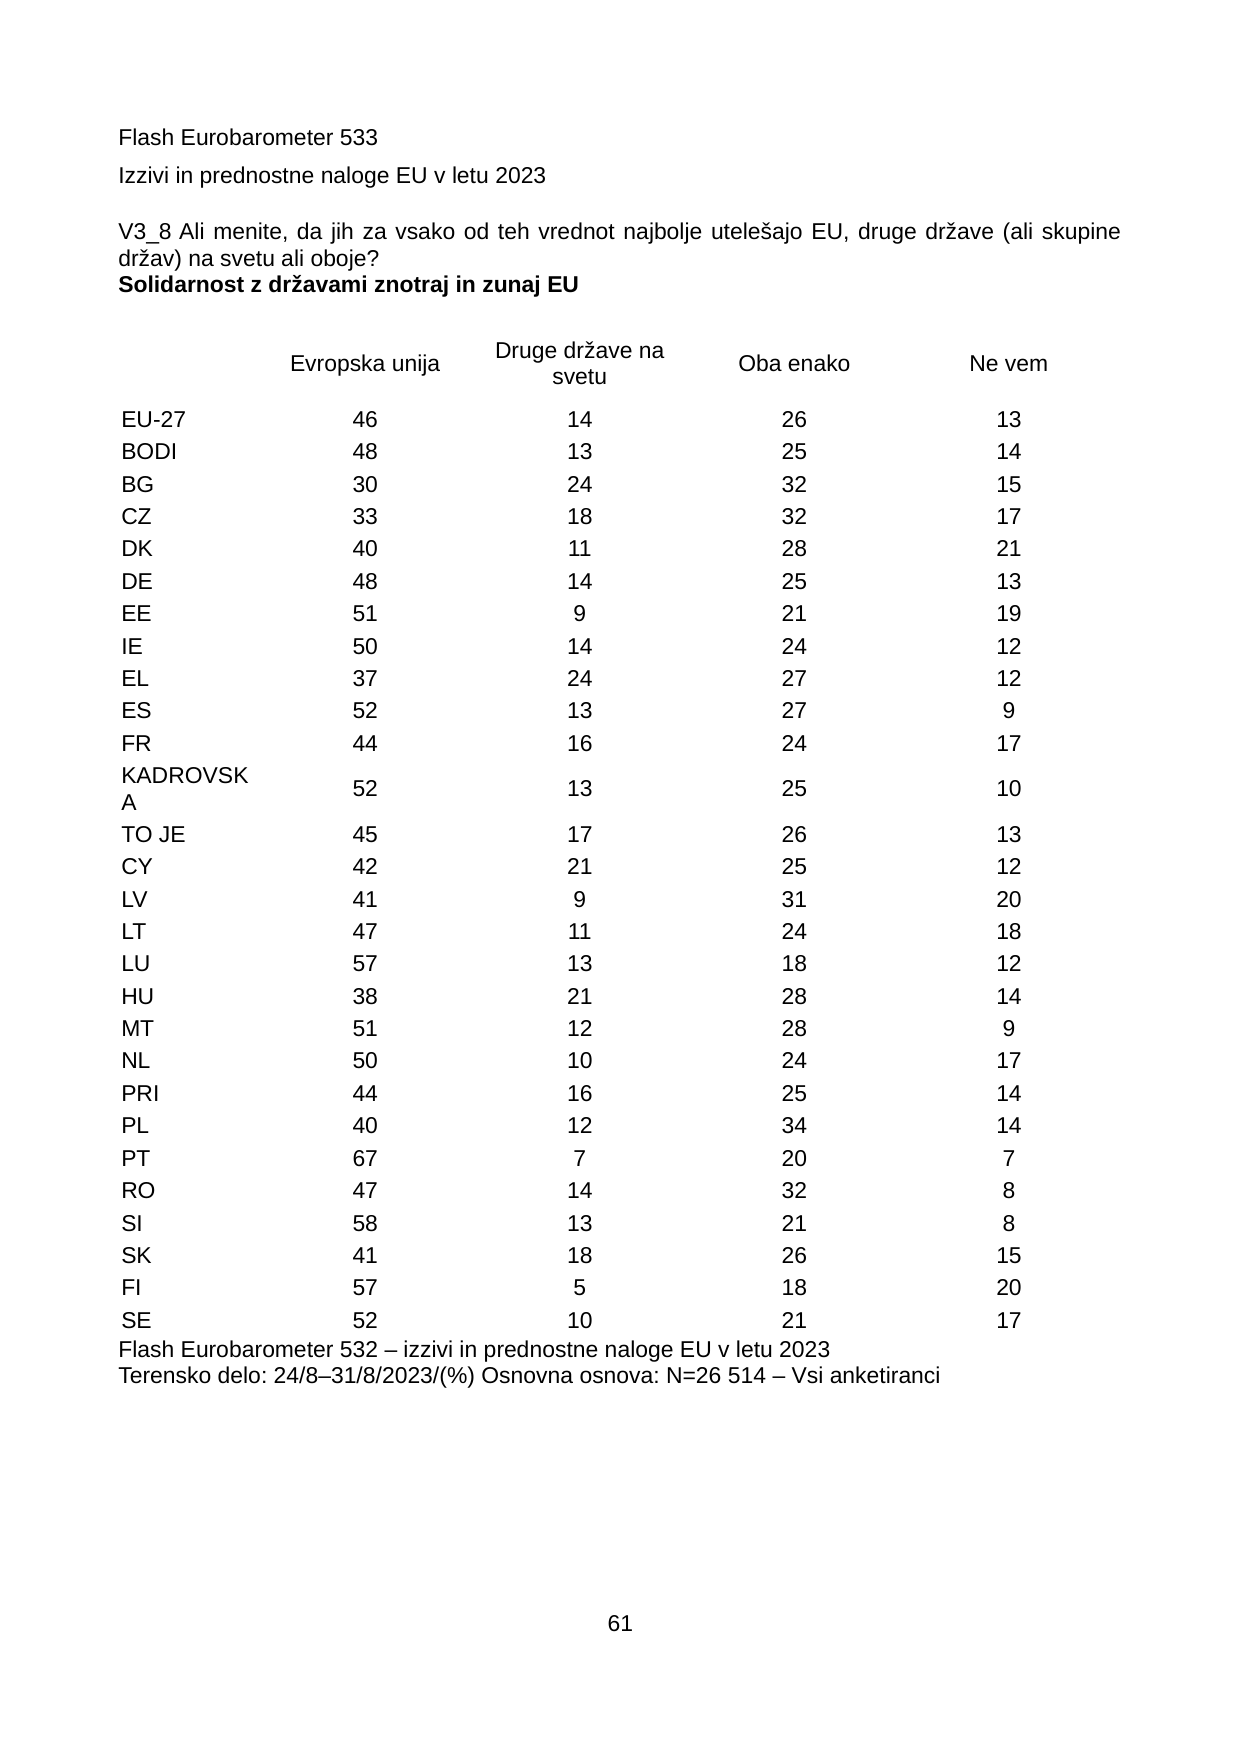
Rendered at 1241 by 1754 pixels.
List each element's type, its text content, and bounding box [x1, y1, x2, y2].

table_cell CZ [118, 500, 258, 532]
table_cell 24 [687, 1045, 901, 1077]
table_cell 31 [687, 883, 901, 915]
table_cell 12 [901, 630, 1116, 662]
table_cell NL [118, 1045, 258, 1077]
table_cell 16 [472, 727, 687, 759]
table_cell IE [118, 630, 258, 662]
table_cell 12 [901, 947, 1116, 980]
table_cell 14 [901, 435, 1116, 468]
table_cell 14 [472, 1174, 687, 1206]
table_cell 12 [901, 850, 1116, 882]
table_cell 13 [901, 818, 1116, 850]
table_cell 50 [258, 630, 472, 662]
text V3_8 Ali menite, da jih za vsako od teh vrednot najbolje utelešajo EU, druge države (ali skupine držav) na svetu ali oboje? [118, 218, 1122, 271]
table_cell 18 [687, 947, 901, 980]
text Solidarnost z državami znotraj in zunaj EU [118, 271, 1122, 297]
table_cell 21 [687, 1206, 901, 1239]
table_cell 13 [901, 403, 1116, 435]
table_cell 14 [901, 980, 1116, 1012]
table_cell ES [118, 694, 258, 727]
table_cell 9 [901, 694, 1116, 727]
table_cell 42 [258, 850, 472, 882]
table_cell 51 [258, 597, 472, 629]
table_cell MT [118, 1012, 258, 1044]
table_cell 52 [258, 1304, 472, 1336]
table_cell 24 [472, 468, 687, 500]
table_cell 28 [687, 980, 901, 1012]
table_cell 11 [472, 915, 687, 947]
table_cell 48 [258, 435, 472, 468]
table_cell PRI [118, 1077, 258, 1109]
table_cell 27 [687, 694, 901, 727]
table_cell 10 [472, 1045, 687, 1077]
table_cell 25 [687, 435, 901, 468]
table_cell 9 [472, 597, 687, 629]
table_cell FI [118, 1271, 258, 1304]
table_cell 13 [901, 565, 1116, 597]
table_cell 14 [472, 630, 687, 662]
table_cell 19 [901, 597, 1116, 629]
table_cell 10 [472, 1304, 687, 1336]
table_cell 41 [258, 883, 472, 915]
table_cell 15 [901, 1239, 1116, 1271]
table_cell 18 [472, 500, 687, 532]
table_cell 52 [258, 694, 472, 727]
table_cell 24 [687, 727, 901, 759]
table_cell HU [118, 980, 258, 1012]
table_cell 14 [472, 565, 687, 597]
table_cell 13 [472, 1206, 687, 1239]
table_header Ne vem [901, 324, 1116, 403]
table_cell EL [118, 662, 258, 694]
table_header Oba enako [687, 324, 901, 403]
table_cell 9 [472, 883, 687, 915]
table_cell 40 [258, 1109, 472, 1142]
table_cell 47 [258, 1174, 472, 1206]
table_cell SK [118, 1239, 258, 1271]
table_cell 25 [687, 1077, 901, 1109]
table_cell 17 [901, 500, 1116, 532]
table_cell 14 [901, 1077, 1116, 1109]
table_cell 46 [258, 403, 472, 435]
table_cell 27 [687, 662, 901, 694]
table_cell 17 [901, 727, 1116, 759]
table_cell 38 [258, 980, 472, 1012]
table_cell 32 [687, 468, 901, 500]
text Flash Eurobarometer 532 – izzivi in prednostne naloge EU v letu 2023 [118, 1336, 1122, 1362]
text Terensko delo: 24/8–31/8/2023/(%) Osnovna osnova: N=26 514 – Vsi anketiranci [118, 1362, 1122, 1389]
table_cell DE [118, 565, 258, 597]
table_cell 48 [258, 565, 472, 597]
table_cell 12 [901, 662, 1116, 694]
table_cell 7 [901, 1142, 1116, 1174]
table_cell 25 [687, 850, 901, 882]
table_cell 58 [258, 1206, 472, 1239]
table_cell EE [118, 597, 258, 629]
table_cell 13 [472, 435, 687, 468]
table_cell 25 [687, 565, 901, 597]
table_cell PT [118, 1142, 258, 1174]
table_cell 12 [472, 1109, 687, 1142]
table_cell TO JE [118, 818, 258, 850]
table_cell 41 [258, 1239, 472, 1271]
table_header Druge države na svetu [472, 324, 687, 403]
table_cell 21 [687, 597, 901, 629]
table_cell 47 [258, 915, 472, 947]
table_cell EU-27 [118, 403, 258, 435]
table_cell 18 [687, 1271, 901, 1304]
table_cell 12 [472, 1012, 687, 1044]
table_cell 24 [687, 915, 901, 947]
table_header [118, 324, 258, 403]
table_cell 26 [687, 1239, 901, 1271]
table_cell 57 [258, 1271, 472, 1304]
table_cell 18 [472, 1239, 687, 1271]
table_cell BG [118, 468, 258, 500]
table_cell LU [118, 947, 258, 980]
table_cell 17 [901, 1045, 1116, 1077]
table_cell 17 [472, 818, 687, 850]
table_cell 40 [258, 533, 472, 565]
table_cell 15 [901, 468, 1116, 500]
table_header Evropska unija [258, 324, 472, 403]
table_cell 26 [687, 403, 901, 435]
table_cell 33 [258, 500, 472, 532]
table_cell 7 [472, 1142, 687, 1174]
table_cell 24 [472, 662, 687, 694]
table_cell RO [118, 1174, 258, 1206]
table_cell 20 [687, 1142, 901, 1174]
table_cell LV [118, 883, 258, 915]
table_cell 8 [901, 1174, 1116, 1206]
table_cell 24 [687, 630, 901, 662]
table_cell 13 [472, 759, 687, 818]
table_cell CY [118, 850, 258, 882]
table_cell 50 [258, 1045, 472, 1077]
table_cell 32 [687, 500, 901, 532]
table_cell 30 [258, 468, 472, 500]
table_cell 45 [258, 818, 472, 850]
table_cell KADROVSKA [118, 759, 258, 818]
table_cell 8 [901, 1206, 1116, 1239]
table_cell FR [118, 727, 258, 759]
table_cell 34 [687, 1109, 901, 1142]
table_cell 21 [687, 1304, 901, 1336]
table_cell 37 [258, 662, 472, 694]
table_cell 17 [901, 1304, 1116, 1336]
table_cell PL [118, 1109, 258, 1142]
table_cell DK [118, 533, 258, 565]
table_cell SI [118, 1206, 258, 1239]
table_cell 20 [901, 1271, 1116, 1304]
table_cell LT [118, 915, 258, 947]
table_cell 13 [472, 947, 687, 980]
table_cell 21 [472, 980, 687, 1012]
table_cell 9 [901, 1012, 1116, 1044]
table_cell 28 [687, 1012, 901, 1044]
table_cell 67 [258, 1142, 472, 1174]
table_cell 20 [901, 883, 1116, 915]
table_cell BODI [118, 435, 258, 468]
table_cell 32 [687, 1174, 901, 1206]
table_cell 14 [472, 403, 687, 435]
table_cell 52 [258, 759, 472, 818]
table_cell 11 [472, 533, 687, 565]
table_cell 51 [258, 1012, 472, 1044]
table_cell 18 [901, 915, 1116, 947]
table_cell 16 [472, 1077, 687, 1109]
table_cell 57 [258, 947, 472, 980]
table_cell 44 [258, 727, 472, 759]
table_cell 5 [472, 1271, 687, 1304]
table_cell 10 [901, 759, 1116, 818]
table_cell 44 [258, 1077, 472, 1109]
table_cell 13 [472, 694, 687, 727]
table_cell 21 [901, 533, 1116, 565]
table_cell 25 [687, 759, 901, 818]
table_cell 14 [901, 1109, 1116, 1142]
table_cell 26 [687, 818, 901, 850]
table_cell 21 [472, 850, 687, 882]
table_cell SE [118, 1304, 258, 1336]
table_cell 28 [687, 533, 901, 565]
